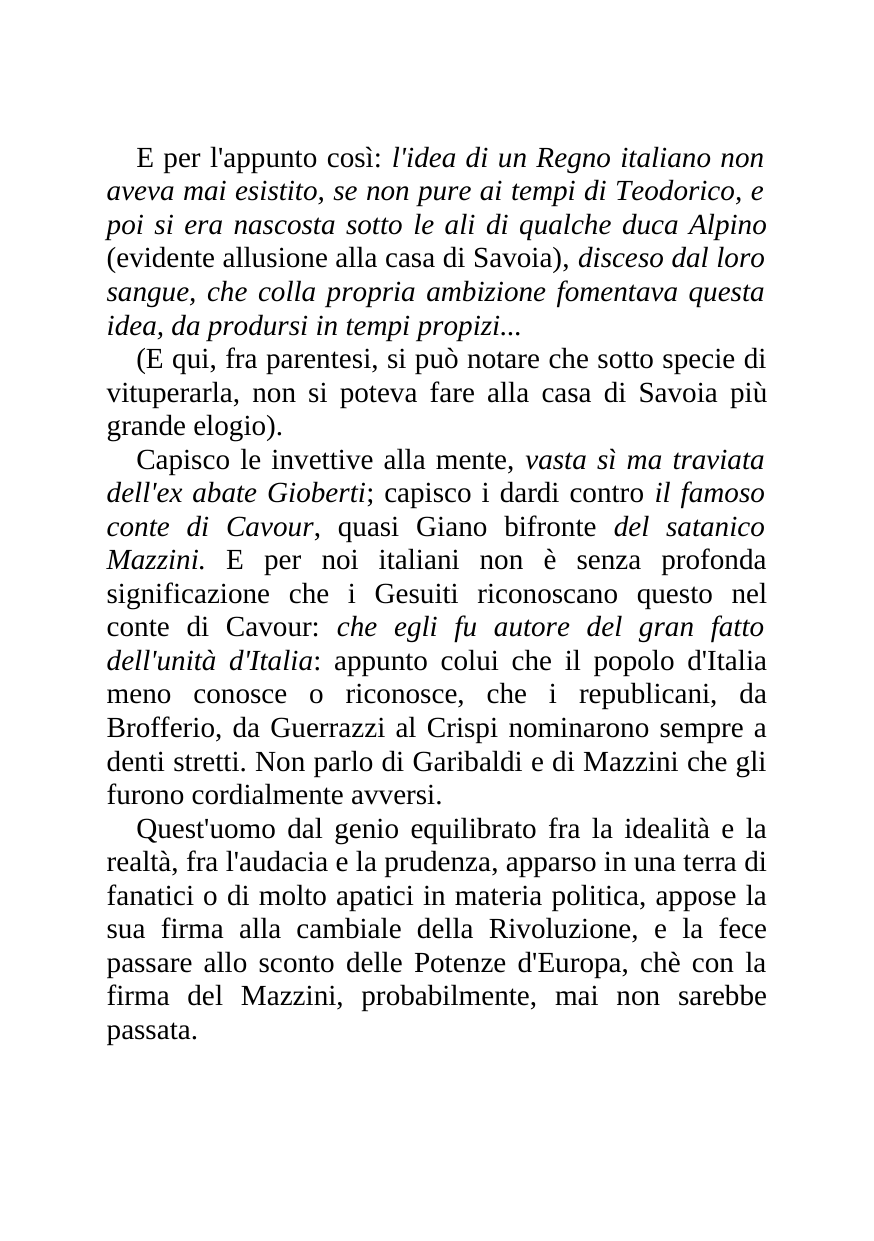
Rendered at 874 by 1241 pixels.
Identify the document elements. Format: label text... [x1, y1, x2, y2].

text Quest'uomo dal genio equilibrato fra la idealità e la realtà, fra l'audacia e la prudenza, apparso in una terra di fanatici o di molto apatici in materia politica, appose la sua firma alla cambiale della Rivoluzione, e la fece passare allo sconto delle Potenze d'Europa, chè con la firma del Mazzini, probabilmente, mai non sarebbe passata. [106, 811, 768, 1046]
text (E qui, fra parentesi, si può notare che sotto specie di vituperarla, non si poteva fare alla casa di Savoia più grande elogio). [106, 341, 768, 442]
text E per l'appunto così: l'idea di un Regno italiano non aveva mai esistito, se non pure ai tempi di Teodorico, e poi si era nascosta sotto le ali di qualche duca Alpino (evidente allusione alla casa di Savoia), disceso dal loro sangue, che colla propria ambizione fomentava questa idea, da prodursi in tempi propizi... [106, 140, 768, 341]
text Capisco le invettive alla mente, vasta sì ma traviata dell'ex abate Gioberti; capisco i dardi contro il famoso conte di Cavour, quasi Giano bifronte del satanico Mazzini. E per noi italiani non è senza profonda significazione che i Gesuiti riconoscano questo nel conte di Cavour: che egli fu autore del gran fatto dell'unità d'Italia: appunto colui che il popolo d'Italia meno conosce o riconosce, che i republicani, da Brofferio, da Guerrazzi al Crispi nominarono sempre a denti stretti. Non parlo di Garibaldi e di Mazzini che gli furono cordialmente avversi. [106, 442, 768, 811]
